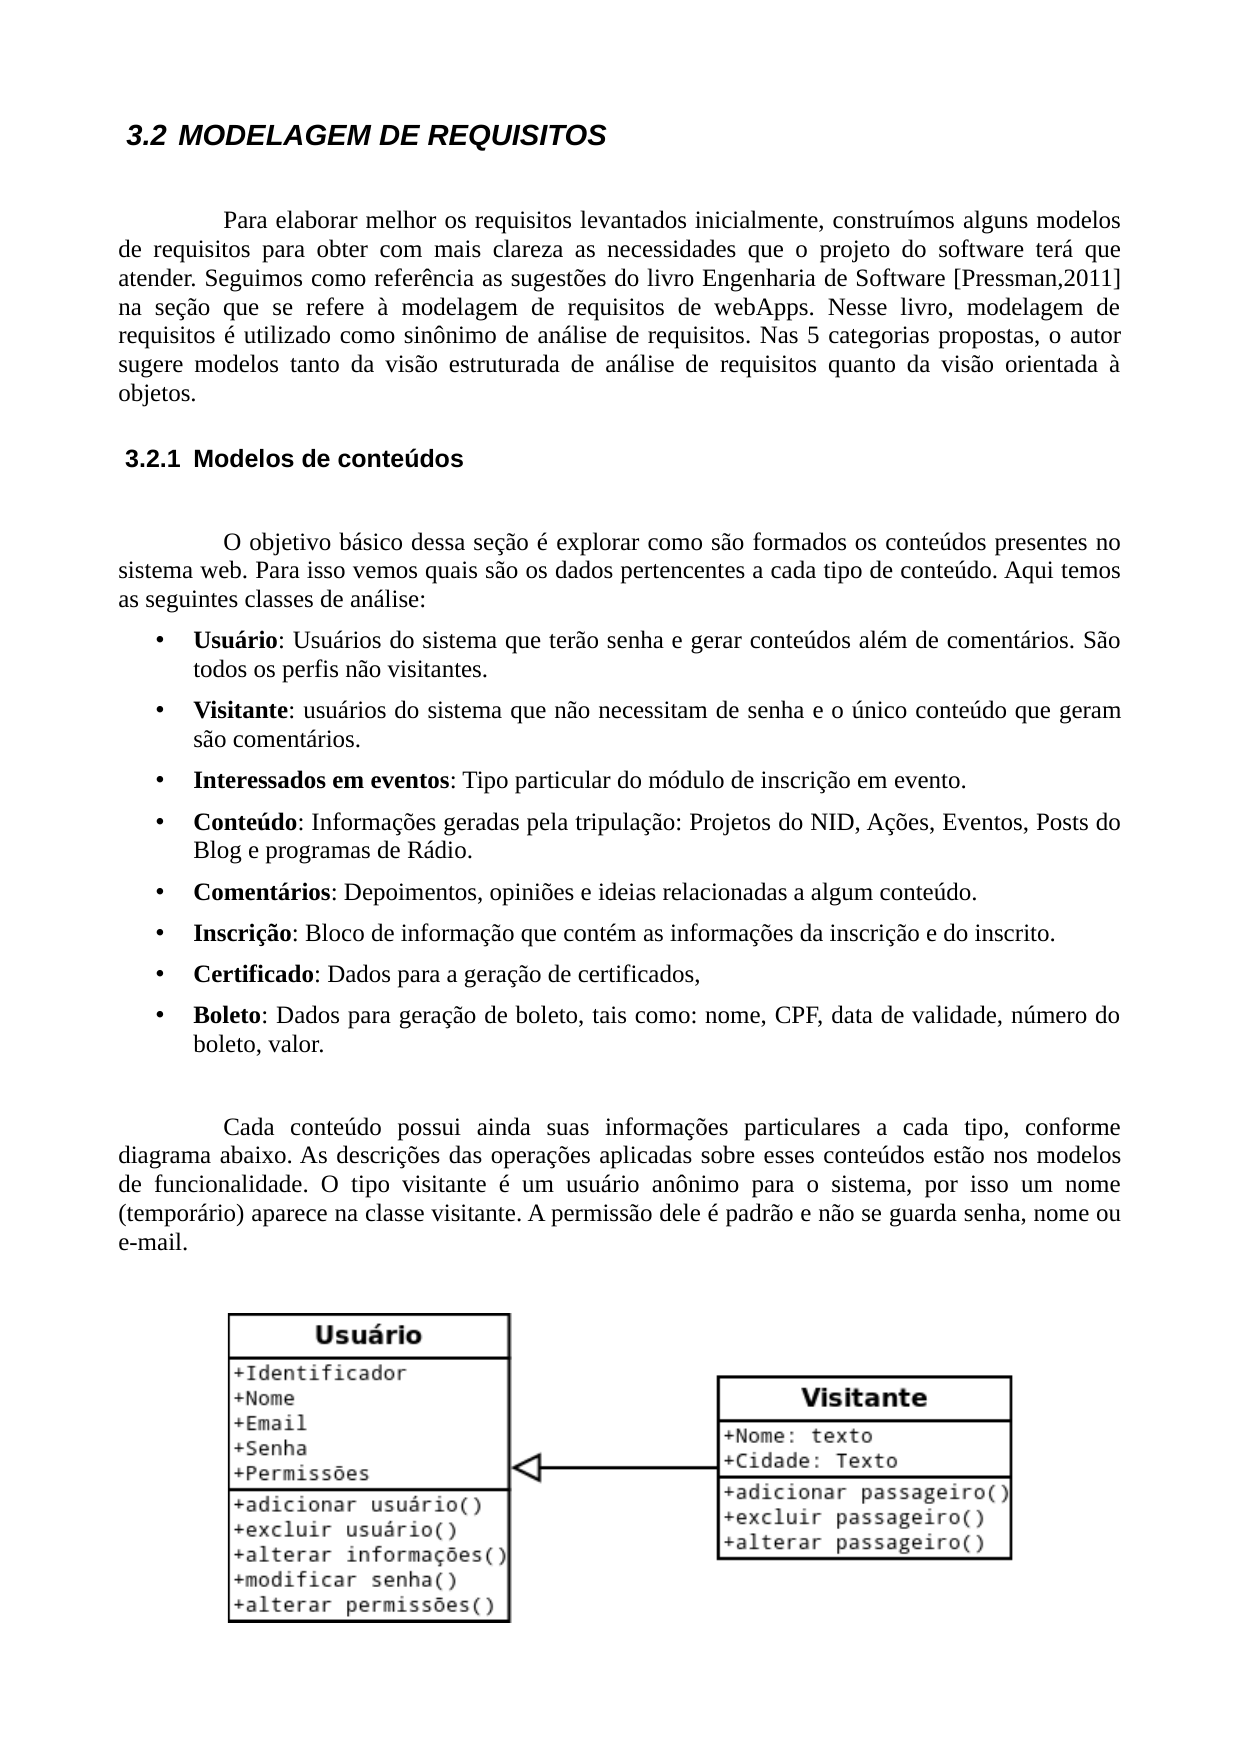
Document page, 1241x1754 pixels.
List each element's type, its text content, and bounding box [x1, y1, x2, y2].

list Visitante: usuários do sistema que não necessitam de senha e o único conteúdo que geram são comentários. [156, 695, 1122, 753]
list Comentários: Depoimentos, opiniões e ideias relacionadas a algum conteúdo. [156, 877, 1122, 905]
text O objetivo básico dessa seção é explorar como são formados os conteúdos presentes no sistema web. Para isso vemos quais são os dados pertencentes a cada tipo de conteúdo. Aqui temos as seguintes classes de análise: [118, 527, 1122, 613]
picture [227, 1313, 1013, 1623]
text Para elaborar melhor os requisitos levantados inicialmente, construímos alguns modelos de requisitos para obter com mais clareza as necessidades que o projeto do software terá que atender. Seguimos como referência as sugestões do livro Engenharia de Software [Pressman,2011] na seção que se refere à modelagem de requisitos de webApps. Nesse livro, modelagem de requisitos é utilizado como sinônimo de análise de requisitos. Nas 5 categorias propostas, o autor sugere modelos tanto da visão estruturada de análise de requisitos quanto da visão orientada à objetos. [118, 205, 1122, 407]
list Certificado: Dados para a geração de certificados, [156, 959, 1122, 988]
subtitle Modelos de conteúdos [118, 444, 1122, 473]
list Inscrição: Bloco de informação que contém as informações da inscrição e do inscrito. [156, 918, 1122, 947]
list Usuário: Usuários do sistema que terão senha e gerar conteúdos além de comentários. São todos os perfis não visitantes. [156, 625, 1122, 683]
text Cada conteúdo possui ainda suas informações particulares a cada tipo, conforme diagrama abaixo. As descrições das operações aplicadas sobre esses conteúdos estão nos modelos de funcionalidade. O tipo visitante é um usuário anônimo para o sistema, por isso um nome (temporário) aparece na classe visitante. A permissão dele é padrão e não se guarda senha, nome ou e-mail. [118, 1112, 1122, 1255]
list Boleto: Dados para geração de boleto, tais como: nome, CPF, data de validade, número do boleto, valor. [156, 1000, 1122, 1058]
list Conteúdo: Informações geradas pela tripulação: Projetos do NID, Ações, Eventos, Posts do Blog e programas de Rádio. [156, 807, 1122, 864]
subtitle MODELAGEM DE REQUISITOS [118, 118, 1122, 152]
list Interessados em eventos: Tipo particular do módulo de inscrição em evento. [156, 765, 1122, 794]
